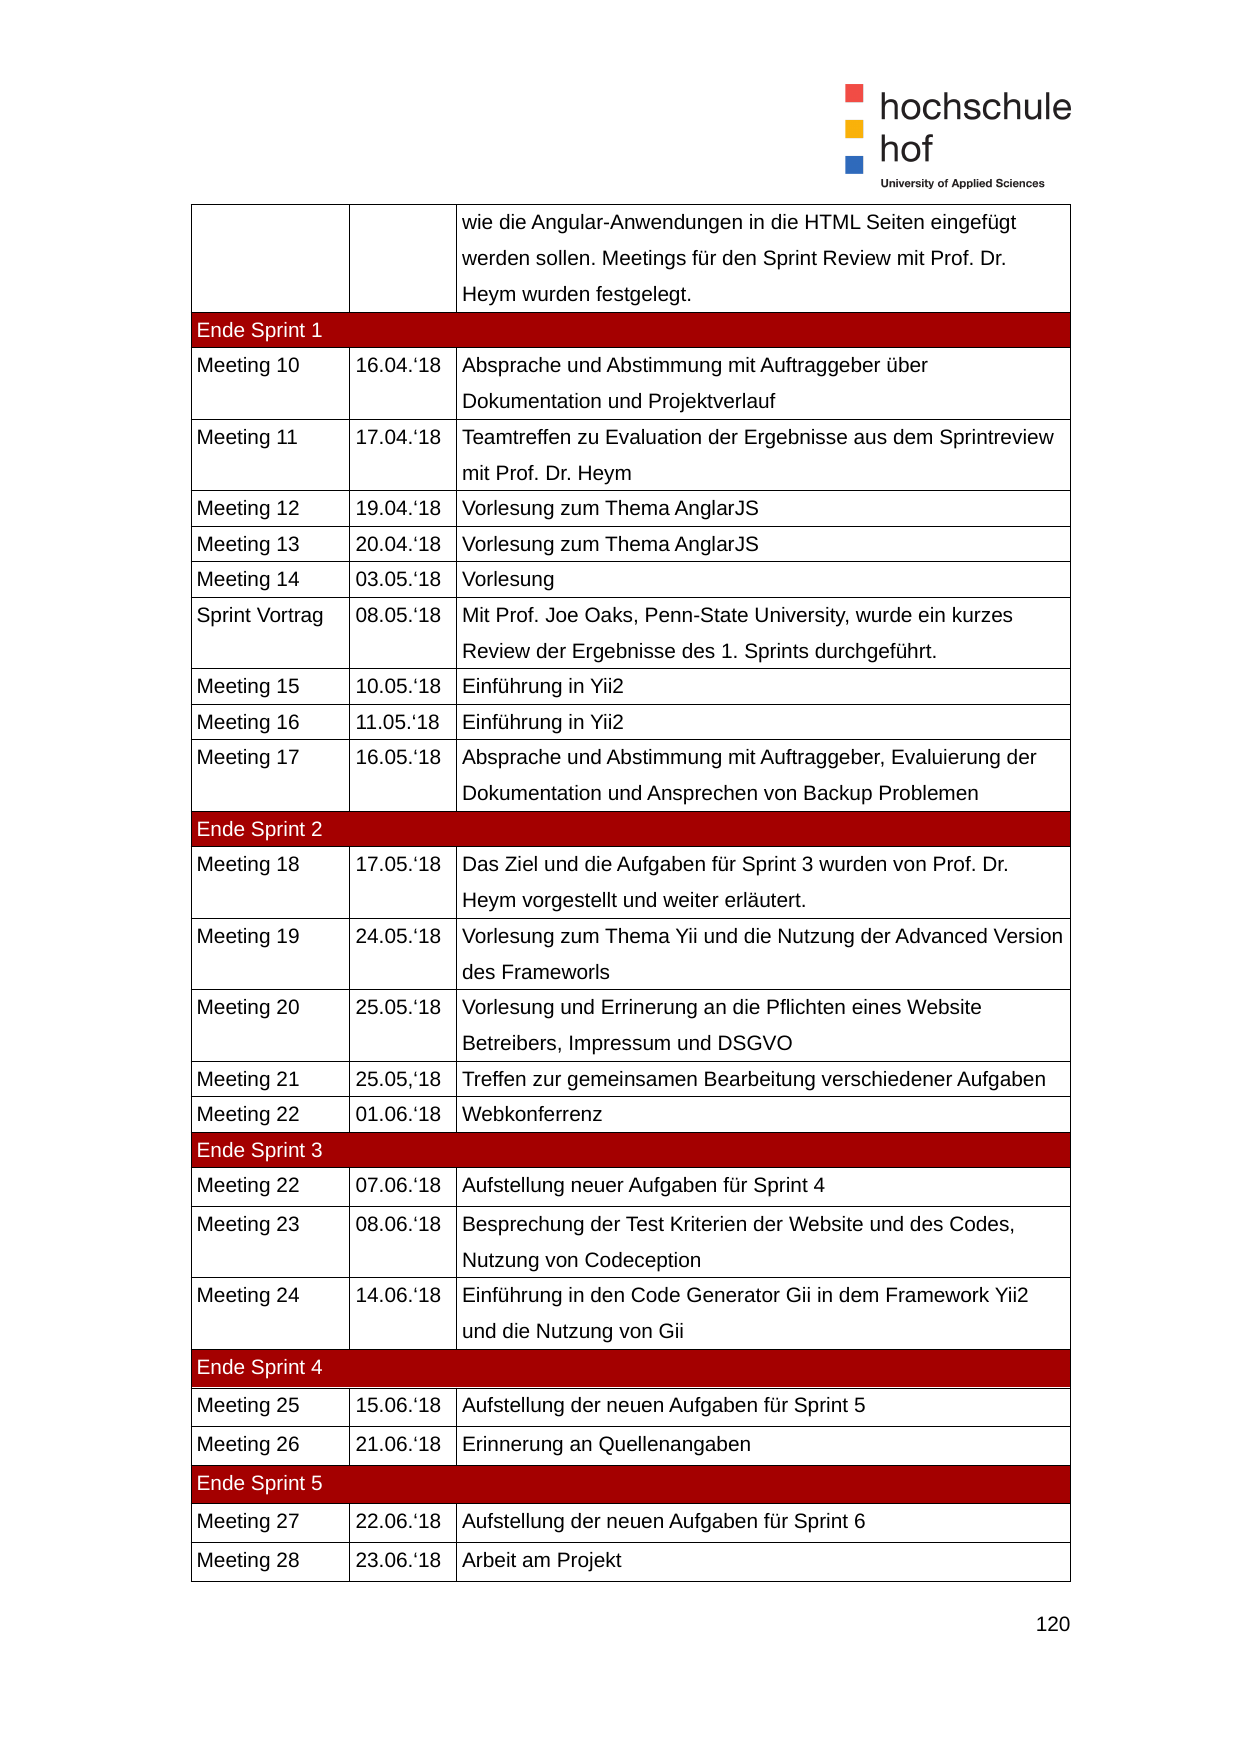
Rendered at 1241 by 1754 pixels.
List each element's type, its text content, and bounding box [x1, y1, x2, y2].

table_cell Meeting 16 [192, 705, 349, 739]
table_cell Meeting 19 [192, 919, 349, 989]
table_cell 07.06.‘18 [350, 1168, 456, 1206]
table_cell 15.06.‘18 [350, 1389, 456, 1426]
table_cell Absprache und Abstimmung mit Auftraggeber, Evaluierung der Dokumentation und Ansprechen von Backup Problemen [457, 740, 1070, 811]
table_cell wie die Angular-Anwendungen in die HTML Seiten eingefügt werden sollen. Meetings für den Sprint Review mit Prof. Dr. Heym wurden festgelegt. [457, 205, 1070, 312]
table_cell Meeting 24 [192, 1278, 349, 1349]
table_cell Meeting 15 [192, 669, 349, 704]
picture [845, 84, 1071, 189]
table_cell Teamtreffen zu Evaluation der Ergebnisse aus dem Sprintreview mit Prof. Dr. Heym [457, 420, 1070, 490]
table_cell Vorlesung zum Thema AnglarJS [457, 491, 1070, 526]
table_cell Einführung in Yii2 [457, 705, 1070, 739]
table_cell Ende Sprint 5 [192, 1466, 1070, 1503]
table_cell Meeting 17 [192, 740, 349, 811]
table_cell Ende Sprint 2 [192, 812, 1070, 846]
table_cell [350, 205, 456, 312]
table_cell 17.05.‘18 [350, 847, 456, 918]
table_cell Meeting 10 [192, 348, 349, 419]
table_cell Besprechung der Test Kriterien der Website und des Codes, Nutzung von Codeception [457, 1207, 1070, 1277]
table_cell Aufstellung der neuen Aufgaben für Sprint 5 [457, 1389, 1070, 1426]
table_cell 16.05.‘18 [350, 740, 456, 811]
table_cell Meeting 25 [192, 1389, 349, 1426]
table_cell Erinnerung an Quellenangaben [457, 1427, 1070, 1465]
table_cell 11.05.‘18 [350, 705, 456, 739]
table_cell 10.05.‘18 [350, 669, 456, 704]
table_cell Meeting 22 [192, 1168, 349, 1206]
table_cell Meeting 22 [192, 1097, 349, 1132]
table_cell Meeting 21 [192, 1062, 349, 1096]
table_cell Vorlesung und Errinerung an die Pflichten eines Website Betreibers, Impressum und DSGVO [457, 990, 1070, 1061]
table_cell 25.05.‘18 [350, 990, 456, 1061]
table_cell Einführung in den Code Generator Gii in dem Framework Yii2 und die Nutzung von Gii [457, 1278, 1070, 1349]
table_cell Aufstellung der neuen Aufgaben für Sprint 6 [457, 1504, 1070, 1542]
table_cell 21.06.‘18 [350, 1427, 456, 1465]
table_cell Meeting 18 [192, 847, 349, 918]
table_cell 17.04.‘18 [350, 420, 456, 490]
table_cell Aufstellung neuer Aufgaben für Sprint 4 [457, 1168, 1070, 1206]
table_cell Vorlesung [457, 562, 1070, 597]
table_cell 14.06.‘18 [350, 1278, 456, 1349]
table_cell 25.05,‘18 [350, 1062, 456, 1096]
table_cell Ende Sprint 3 [192, 1133, 1070, 1167]
table_cell [192, 205, 349, 312]
table_cell Meeting 28 [192, 1543, 349, 1581]
table_cell Meeting 12 [192, 491, 349, 526]
table_cell Das Ziel und die Aufgaben für Sprint 3 wurden von Prof. Dr. Heym vorgestellt und weiter erläutert. [457, 847, 1070, 918]
table_cell Ende Sprint 1 [192, 313, 1070, 347]
table_cell 16.04.‘18 [350, 348, 456, 419]
table_cell 19.04.‘18 [350, 491, 456, 526]
table_cell Absprache und Abstimmung mit Auftraggeber über Dokumentation und Projektverlauf [457, 348, 1070, 419]
table_cell Meeting 26 [192, 1427, 349, 1465]
table_cell Sprint Vortrag [192, 598, 349, 668]
table_cell Einführung in Yii2 [457, 669, 1070, 704]
table_cell Meeting 23 [192, 1207, 349, 1277]
table_cell 01.06.‘18 [350, 1097, 456, 1132]
table_cell Arbeit am Projekt [457, 1543, 1070, 1581]
table_cell Treffen zur gemeinsamen Bearbeitung verschiedener Aufgaben [457, 1062, 1070, 1096]
table_cell Webkonferrenz [457, 1097, 1070, 1132]
table_cell 03.05.‘18 [350, 562, 456, 597]
table_cell Meeting 11 [192, 420, 349, 490]
table_cell Vorlesung zum Thema Yii und die Nutzung der Advanced Version des Frameworls [457, 919, 1070, 989]
table_cell Meeting 14 [192, 562, 349, 597]
table_cell Vorlesung zum Thema AnglarJS [457, 527, 1070, 561]
table_cell Meeting 13 [192, 527, 349, 561]
table_cell 08.06.‘18 [350, 1207, 456, 1277]
table_cell 23.06.‘18 [350, 1543, 456, 1581]
table_cell Meeting 27 [192, 1504, 349, 1542]
table_cell Mit Prof. Joe Oaks, Penn-State University, wurde ein kurzes Review der Ergebnisse des 1. Sprints durchgeführt. [457, 598, 1070, 668]
table_cell Meeting 20 [192, 990, 349, 1061]
table_cell 24.05.‘18 [350, 919, 456, 989]
table_cell 22.06.‘18 [350, 1504, 456, 1542]
table_cell 20.04.‘18 [350, 527, 456, 561]
table_cell Ende Sprint 4 [192, 1350, 1070, 1387]
table_cell 08.05.‘18 [350, 598, 456, 668]
